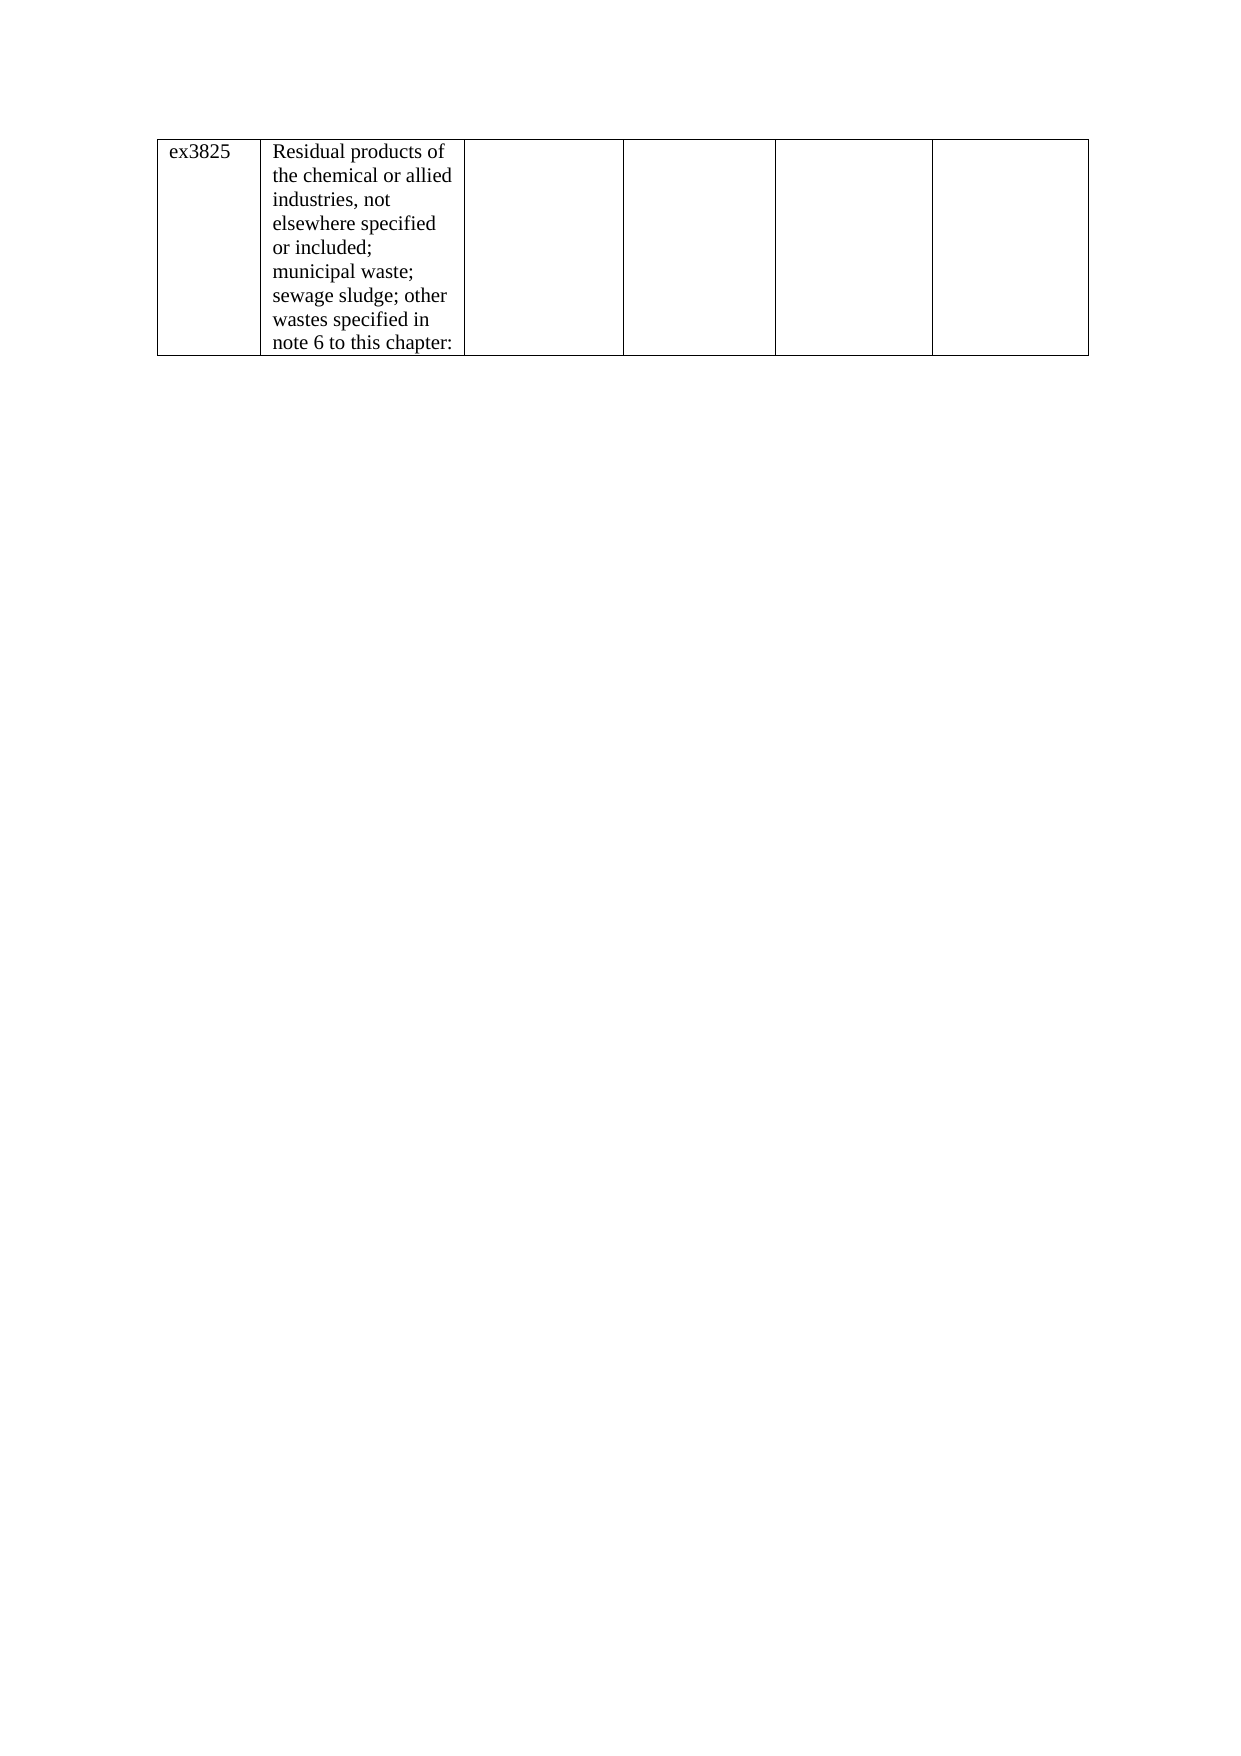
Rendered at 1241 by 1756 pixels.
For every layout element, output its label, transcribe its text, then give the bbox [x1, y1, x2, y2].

table_cell [465, 140, 623, 355]
table_cell [933, 140, 1088, 355]
table_cell ex3825 [158, 140, 260, 355]
table_cell [776, 140, 932, 355]
table_cell Residual products of the chemical or allied industries, not elsewhere specified or included; municipal waste; sewage sludge; other wastes specified in note 6 to this chapter: [261, 140, 464, 355]
table_cell [624, 140, 775, 355]
